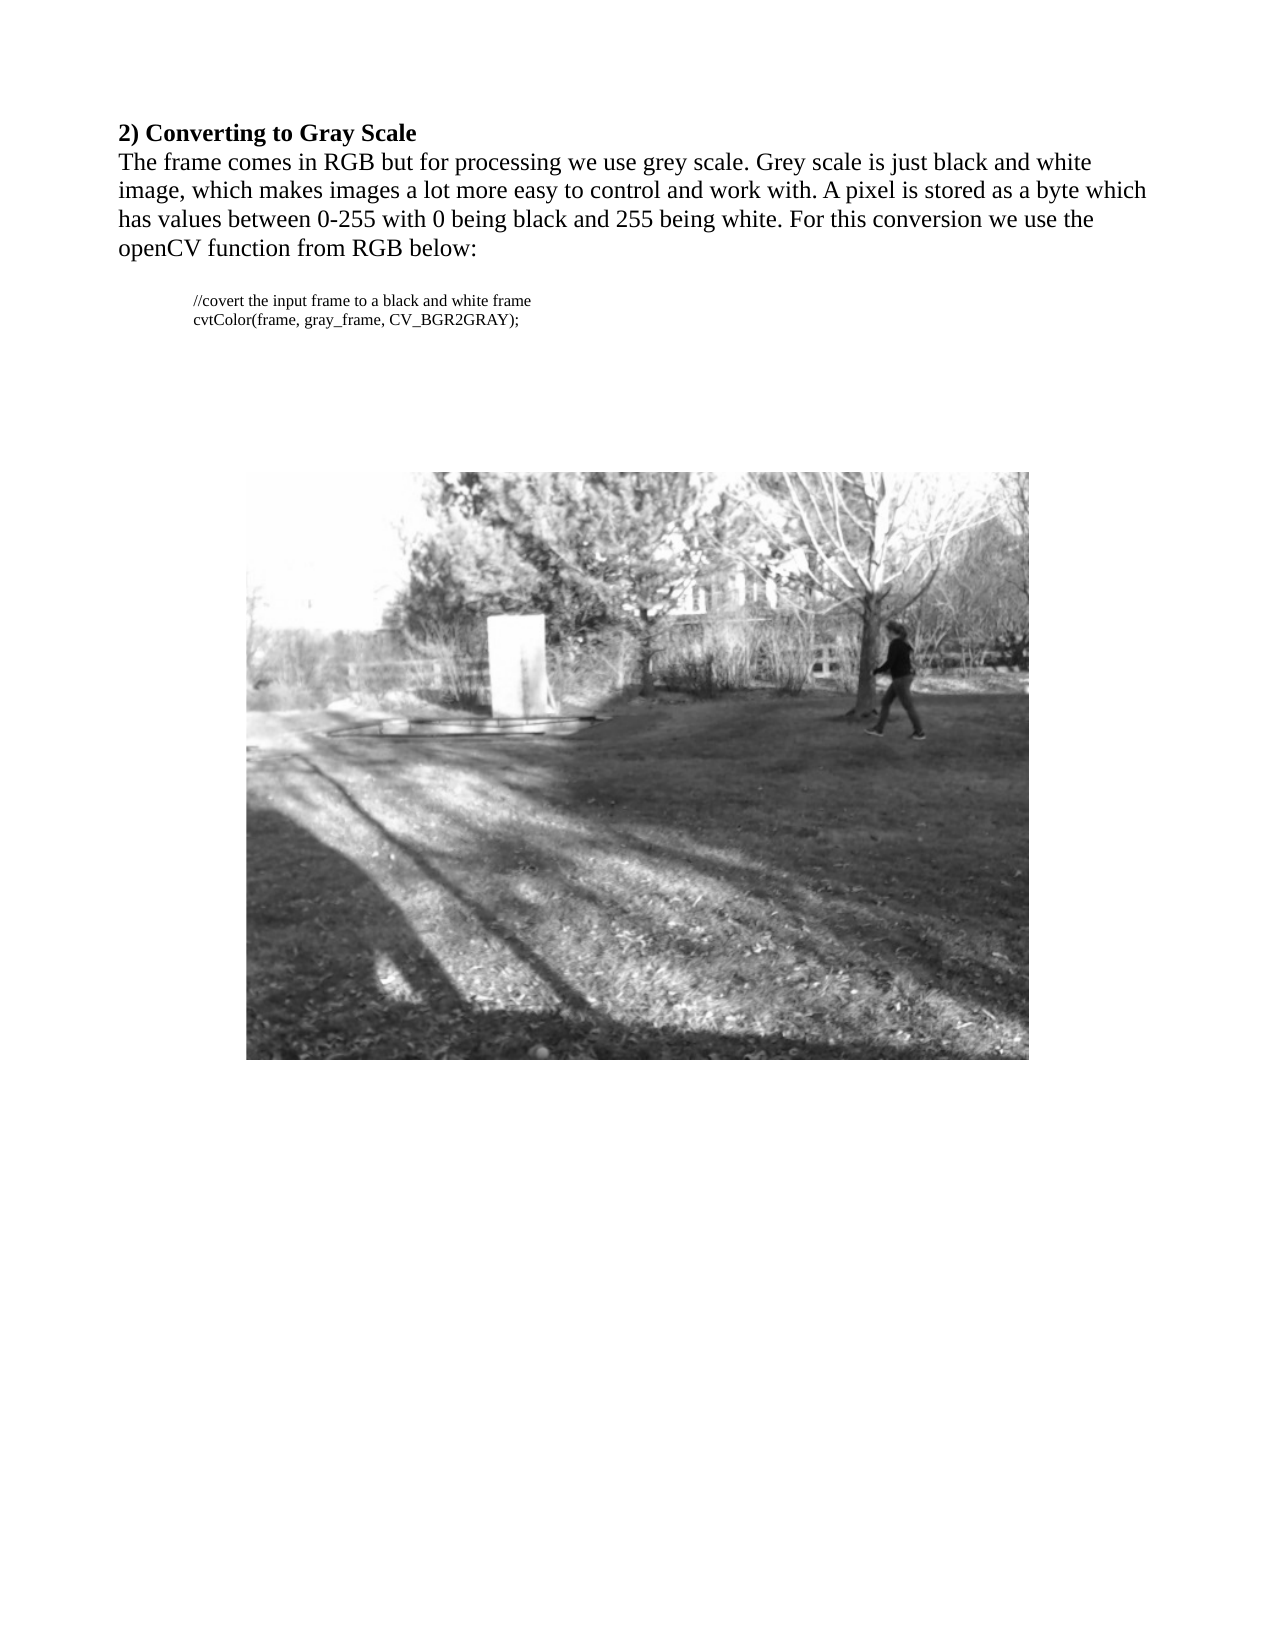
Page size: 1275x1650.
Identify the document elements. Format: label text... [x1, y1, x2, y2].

text The frame comes in RGB but for processing we use grey scale. Grey scale is just black and white image, which makes images a lot more easy to control and work with. A pixel is stored as a byte which has values between 0-255 with 0 being black and 255 being white. For this conversion we use the openCV function from RGB below: [118, 147, 1157, 262]
text 2) Converting to Gray Scale [118, 118, 1157, 147]
text cvtColor(frame, gray_frame, CV_BGR2GRAY); [118, 310, 1157, 329]
picture [246, 472, 1029, 1060]
text //covert the input frame to a black and white frame [118, 291, 1157, 310]
